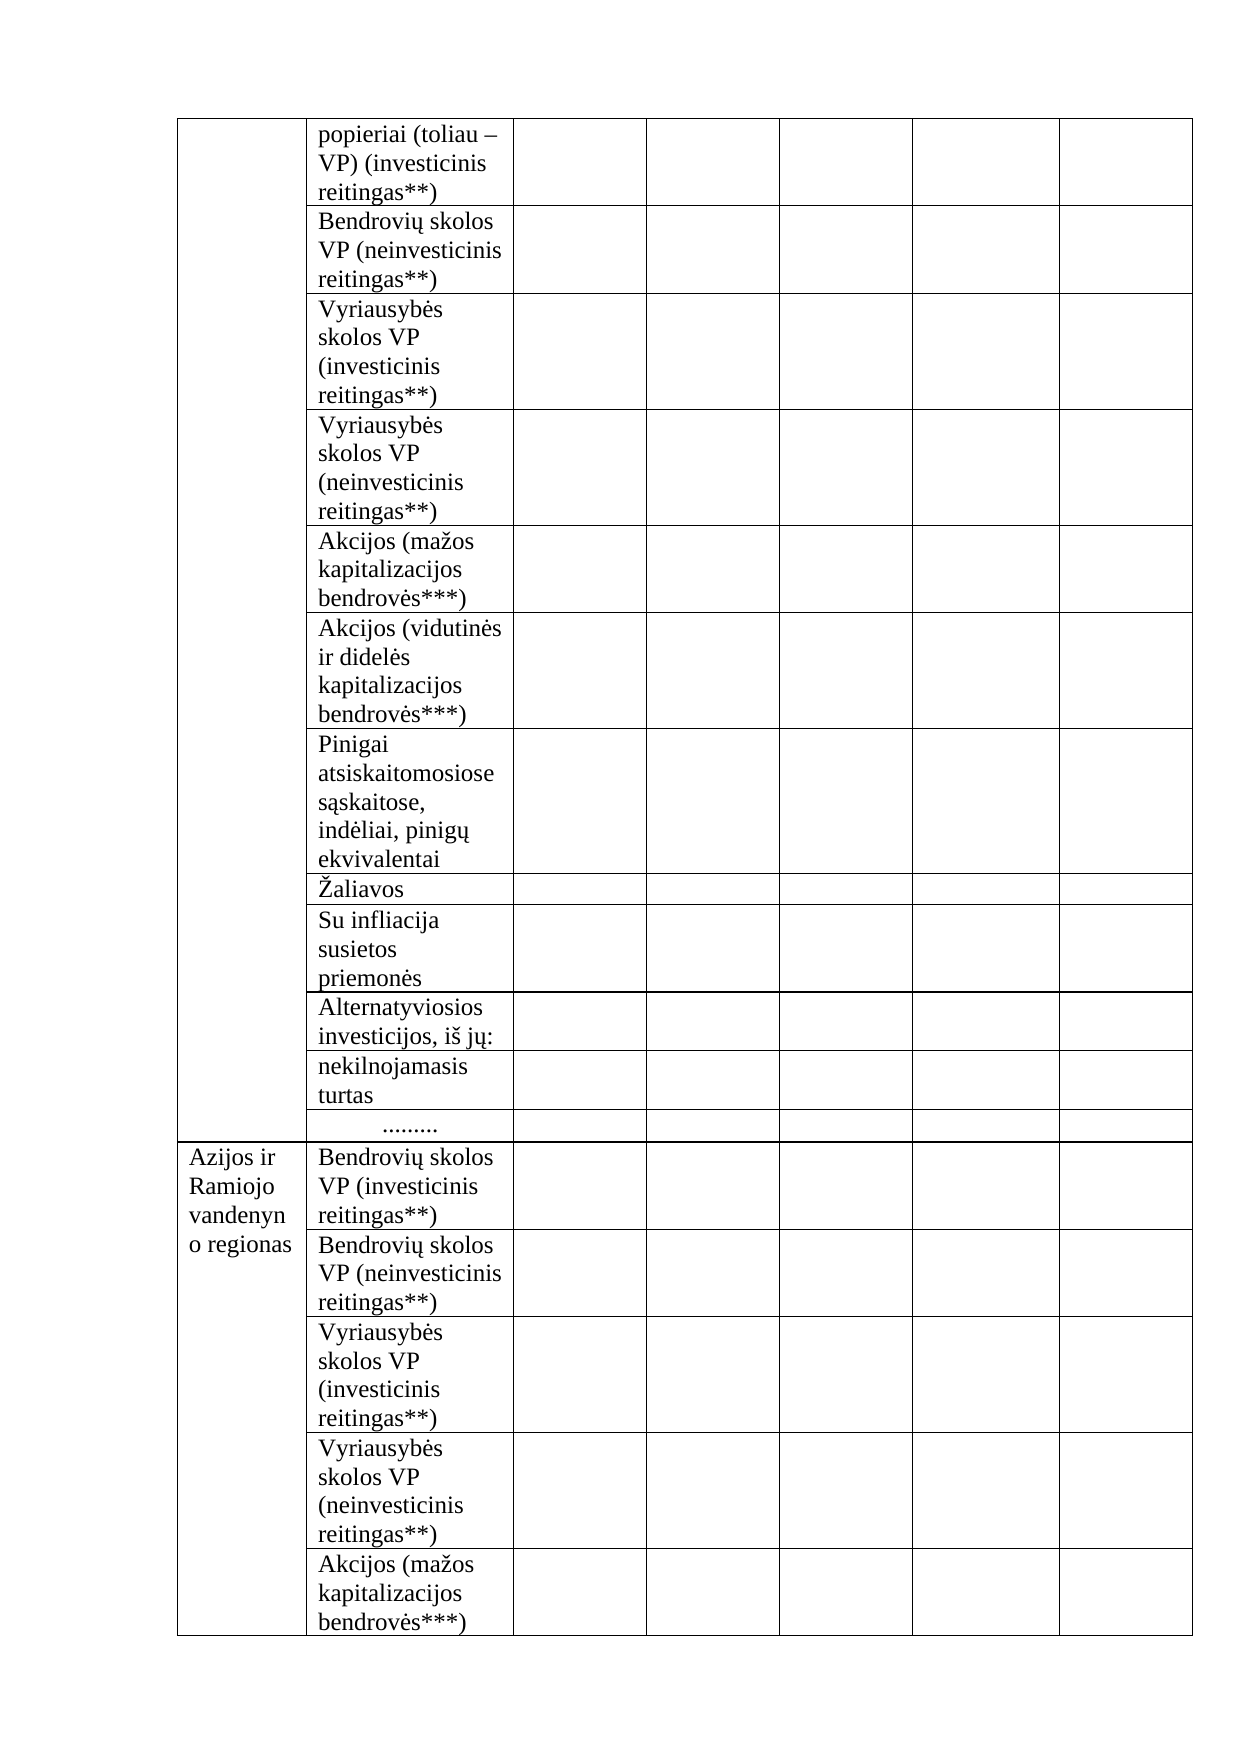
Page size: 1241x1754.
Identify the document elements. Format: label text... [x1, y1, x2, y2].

table_cell [647, 1230, 779, 1316]
table_cell [647, 874, 779, 904]
table_cell [780, 1051, 912, 1108]
table_cell [647, 206, 779, 293]
table_cell Žaliavos [307, 874, 513, 904]
table_cell [780, 526, 912, 612]
table_cell [913, 1549, 1059, 1635]
table_cell [647, 613, 779, 728]
table_cell popieriai (toliau – VP) (investicinis reitingas**) [307, 119, 513, 205]
table_cell [780, 1549, 912, 1635]
table_cell [1060, 206, 1192, 293]
table_cell [1060, 874, 1192, 904]
table_cell Azijos ir Ramiojo vandenyno regionas [178, 1143, 306, 1635]
table_cell [514, 993, 646, 1050]
table_cell [647, 119, 779, 205]
table_cell [514, 1230, 646, 1316]
table_cell [913, 1433, 1059, 1548]
table_cell [514, 1317, 646, 1432]
table_cell [647, 993, 779, 1050]
table_cell [913, 1230, 1059, 1316]
table_cell Alternatyviosios investicijos, iš jų: [307, 993, 513, 1050]
table_cell Bendrovių skolos VP (neinvesticinis reitingas**) [307, 206, 513, 293]
table_cell [780, 874, 912, 904]
table_cell [514, 119, 646, 205]
table_cell [514, 613, 646, 728]
table_cell [647, 1143, 779, 1229]
table_cell [780, 1317, 912, 1432]
table_cell [1060, 1433, 1192, 1548]
table_cell [780, 1110, 912, 1141]
table_cell [514, 905, 646, 991]
table_cell [1060, 1230, 1192, 1316]
table_cell [647, 1051, 779, 1108]
table_cell Vyriausybės skolos VP (investicinis reitingas**) [307, 1317, 513, 1432]
table_cell [780, 294, 912, 409]
table_cell [913, 905, 1059, 991]
table_cell [514, 1110, 646, 1141]
table_cell [913, 1143, 1059, 1229]
table_cell Pinigai atsiskaitomosiose sąskaitose, indėliai, pinigų ekvivalentai [307, 729, 513, 873]
table_cell [780, 729, 912, 873]
table_cell Bendrovių skolos VP (neinvesticinis reitingas**) [307, 1230, 513, 1316]
table_cell [913, 1051, 1059, 1108]
table_cell [780, 1230, 912, 1316]
table_cell [780, 905, 912, 991]
table_cell Bendrovių skolos VP (investicinis reitingas**) [307, 1143, 513, 1229]
table_cell [780, 206, 912, 293]
table_cell [647, 526, 779, 612]
table_cell [1060, 993, 1192, 1050]
table_cell [514, 729, 646, 873]
table_cell nekilnojamasis turtas [307, 1051, 513, 1108]
table_cell [780, 613, 912, 728]
table_cell [1060, 905, 1192, 991]
table_cell ......... [307, 1110, 513, 1141]
table_cell [1060, 1549, 1192, 1635]
table_cell [514, 1433, 646, 1548]
table_cell [913, 993, 1059, 1050]
table_cell [913, 613, 1059, 728]
table_cell [780, 1433, 912, 1548]
table_cell [514, 526, 646, 612]
table_cell [647, 729, 779, 873]
table_cell Akcijos (mažos kapitalizacijos bendrovės***) [307, 526, 513, 612]
table_cell [178, 119, 306, 1141]
table_cell [647, 410, 779, 525]
table_cell [1060, 119, 1192, 205]
table_cell [1060, 729, 1192, 873]
table_cell [780, 1143, 912, 1229]
table_cell [913, 1110, 1059, 1141]
table_cell [913, 119, 1059, 205]
table_cell Su infliacija susietos priemonės [307, 905, 513, 991]
table_cell [1060, 613, 1192, 728]
table_cell [913, 294, 1059, 409]
table_cell [913, 729, 1059, 873]
table_cell [647, 1317, 779, 1432]
table_cell [913, 1317, 1059, 1432]
table_cell [647, 294, 779, 409]
table_cell [1060, 294, 1192, 409]
table_cell [913, 874, 1059, 904]
table_cell [514, 294, 646, 409]
table_cell [514, 1143, 646, 1229]
table_cell Vyriausybės skolos VP (neinvesticinis reitingas**) [307, 410, 513, 525]
table_cell [514, 410, 646, 525]
table_cell [913, 206, 1059, 293]
table_cell [780, 119, 912, 205]
table_cell [1060, 1051, 1192, 1108]
table_cell [647, 1549, 779, 1635]
table_cell [647, 1110, 779, 1141]
table_cell [647, 1433, 779, 1548]
table_cell [1060, 1143, 1192, 1229]
table_cell Vyriausybės skolos VP (neinvesticinis reitingas**) [307, 1433, 513, 1548]
table_cell [780, 993, 912, 1050]
table_cell Vyriausybės skolos VP (investicinis reitingas**) [307, 294, 513, 409]
table_cell [913, 410, 1059, 525]
table_cell Akcijos (vidutinės ir didelės kapitalizacijos bendrovės***) [307, 613, 513, 728]
table_cell [647, 905, 779, 991]
table_cell [913, 526, 1059, 612]
table_cell [1060, 1110, 1192, 1141]
table_cell [514, 1549, 646, 1635]
table_cell [1060, 1317, 1192, 1432]
table_cell [780, 410, 912, 525]
table_cell [1060, 526, 1192, 612]
table_cell [514, 206, 646, 293]
table_cell [1060, 410, 1192, 525]
table_cell [514, 1051, 646, 1108]
table_cell [514, 874, 646, 904]
table_cell Akcijos (mažos kapitalizacijos bendrovės***) [307, 1549, 513, 1635]
